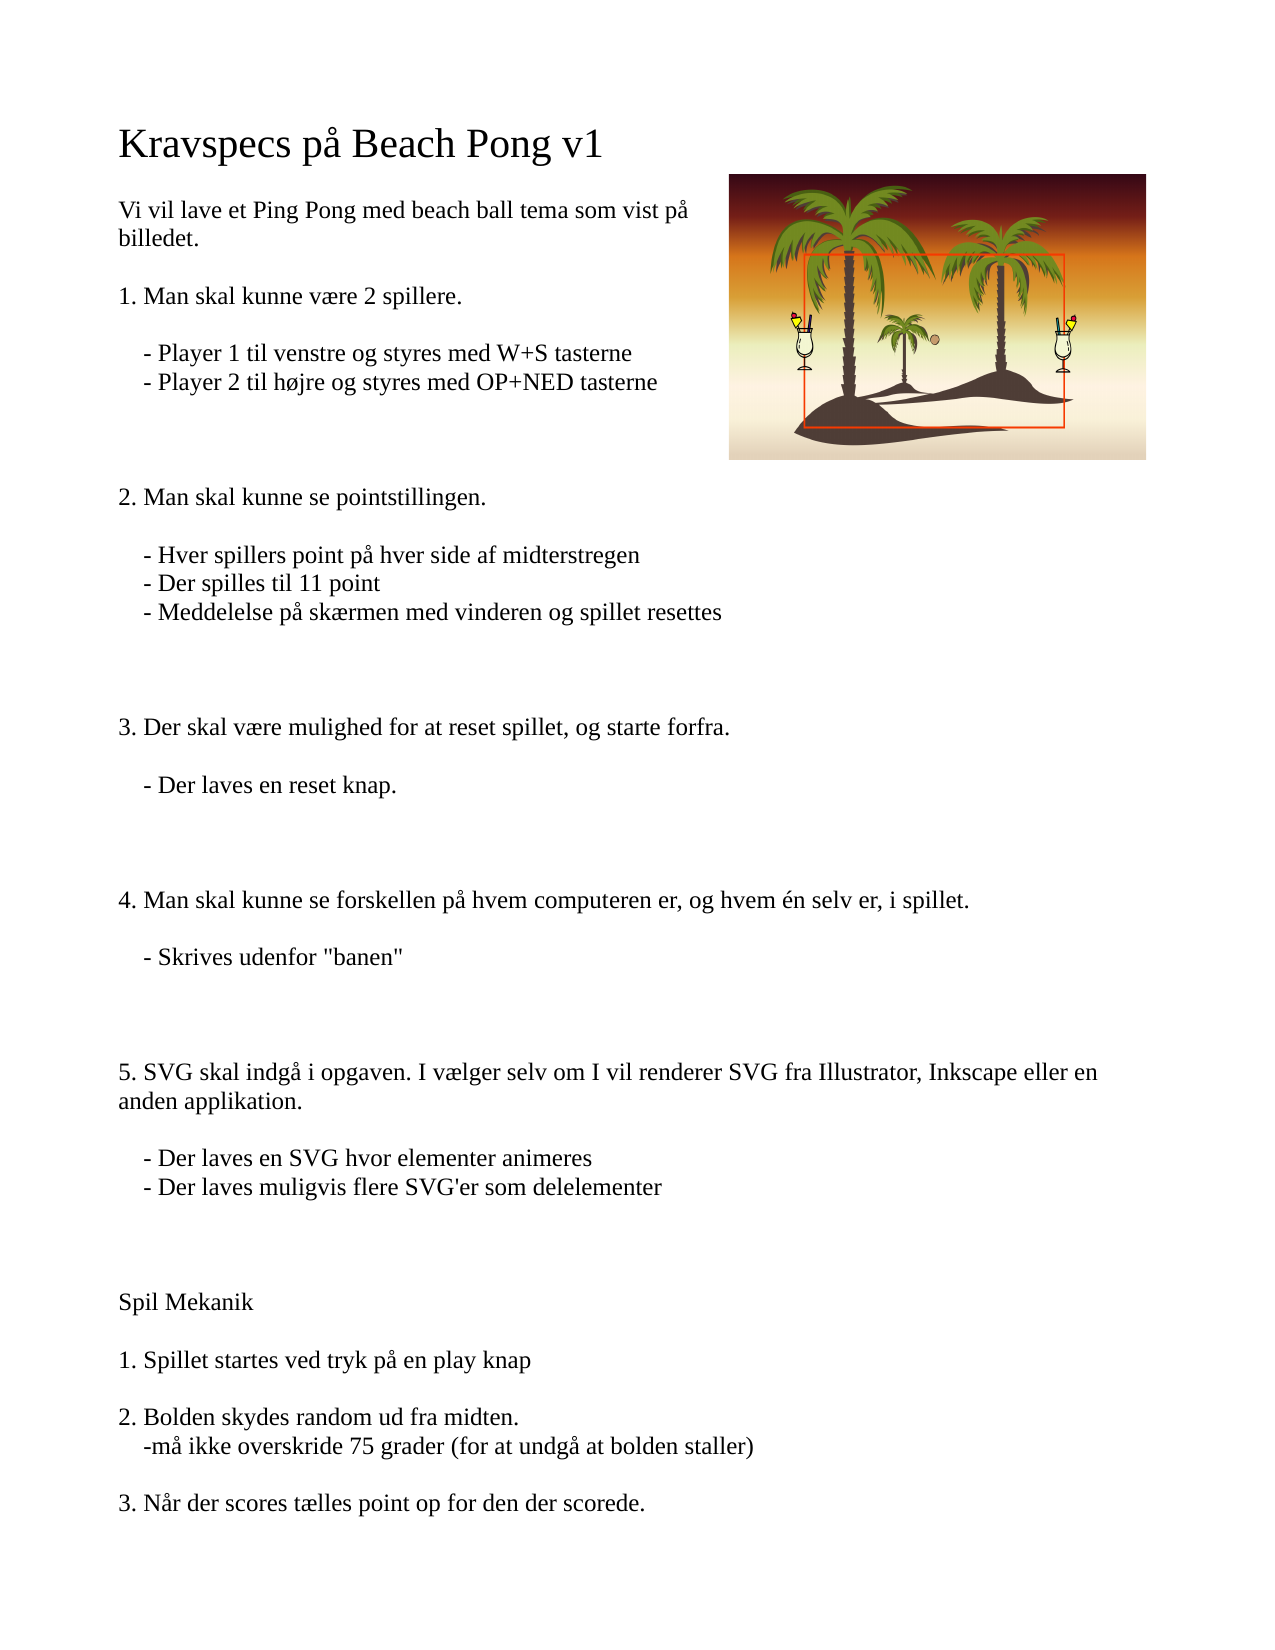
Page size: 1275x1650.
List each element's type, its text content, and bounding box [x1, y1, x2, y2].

picture [728, 174, 1147, 460]
text 2. Man skal kunne se pointstillingen. [118, 482, 1157, 511]
text 3. Når der scores tælles point op for den der scorede. [118, 1488, 1157, 1517]
text Kravspecs på Beach Pong v1 [118, 118, 1157, 166]
text - Hver spillers point på hver side af midterstregen [118, 540, 1157, 568]
text 1. Spillet startes ved tryk på en play knap [118, 1345, 1157, 1373]
text 1. Man skal kunne være 2 spillere. [118, 281, 728, 310]
text - Der laves muligvis flere SVG'er som delelementer [118, 1172, 1157, 1201]
text - Meddelelse på skærmen med vinderen og spillet resettes [118, 597, 1157, 626]
text Vi vil lave et Ping Pong med beach ball tema som vist på billedet. [118, 195, 728, 252]
text - Skrives udenfor "banen" [118, 942, 1157, 971]
text 3. Der skal være mulighed for at reset spillet, og starte forfra. [118, 712, 1157, 741]
text Spil Mekanik [118, 1287, 1157, 1316]
text - Der laves en reset knap. [118, 770, 1157, 798]
text -må ikke overskride 75 grader (for at undgå at bolden staller) [118, 1431, 1157, 1460]
text 5. SVG skal indgå i opgaven. I vælger selv om I vil renderer SVG fra Illustrator, Inkscape eller en anden applikation. [118, 1057, 1157, 1115]
text - Player 1 til venstre og styres med W+S tasterne [118, 338, 728, 367]
text 2. Bolden skydes random ud fra midten. [118, 1402, 1157, 1431]
text - Der laves en SVG hvor elementer animeres [118, 1143, 1157, 1172]
text 4. Man skal kunne se forskellen på hvem computeren er, og hvem én selv er, i spillet. [118, 885, 1157, 913]
text - Der spilles til 11 point [118, 568, 1157, 597]
text - Player 2 til højre og styres med OP+NED tasterne [118, 367, 728, 396]
